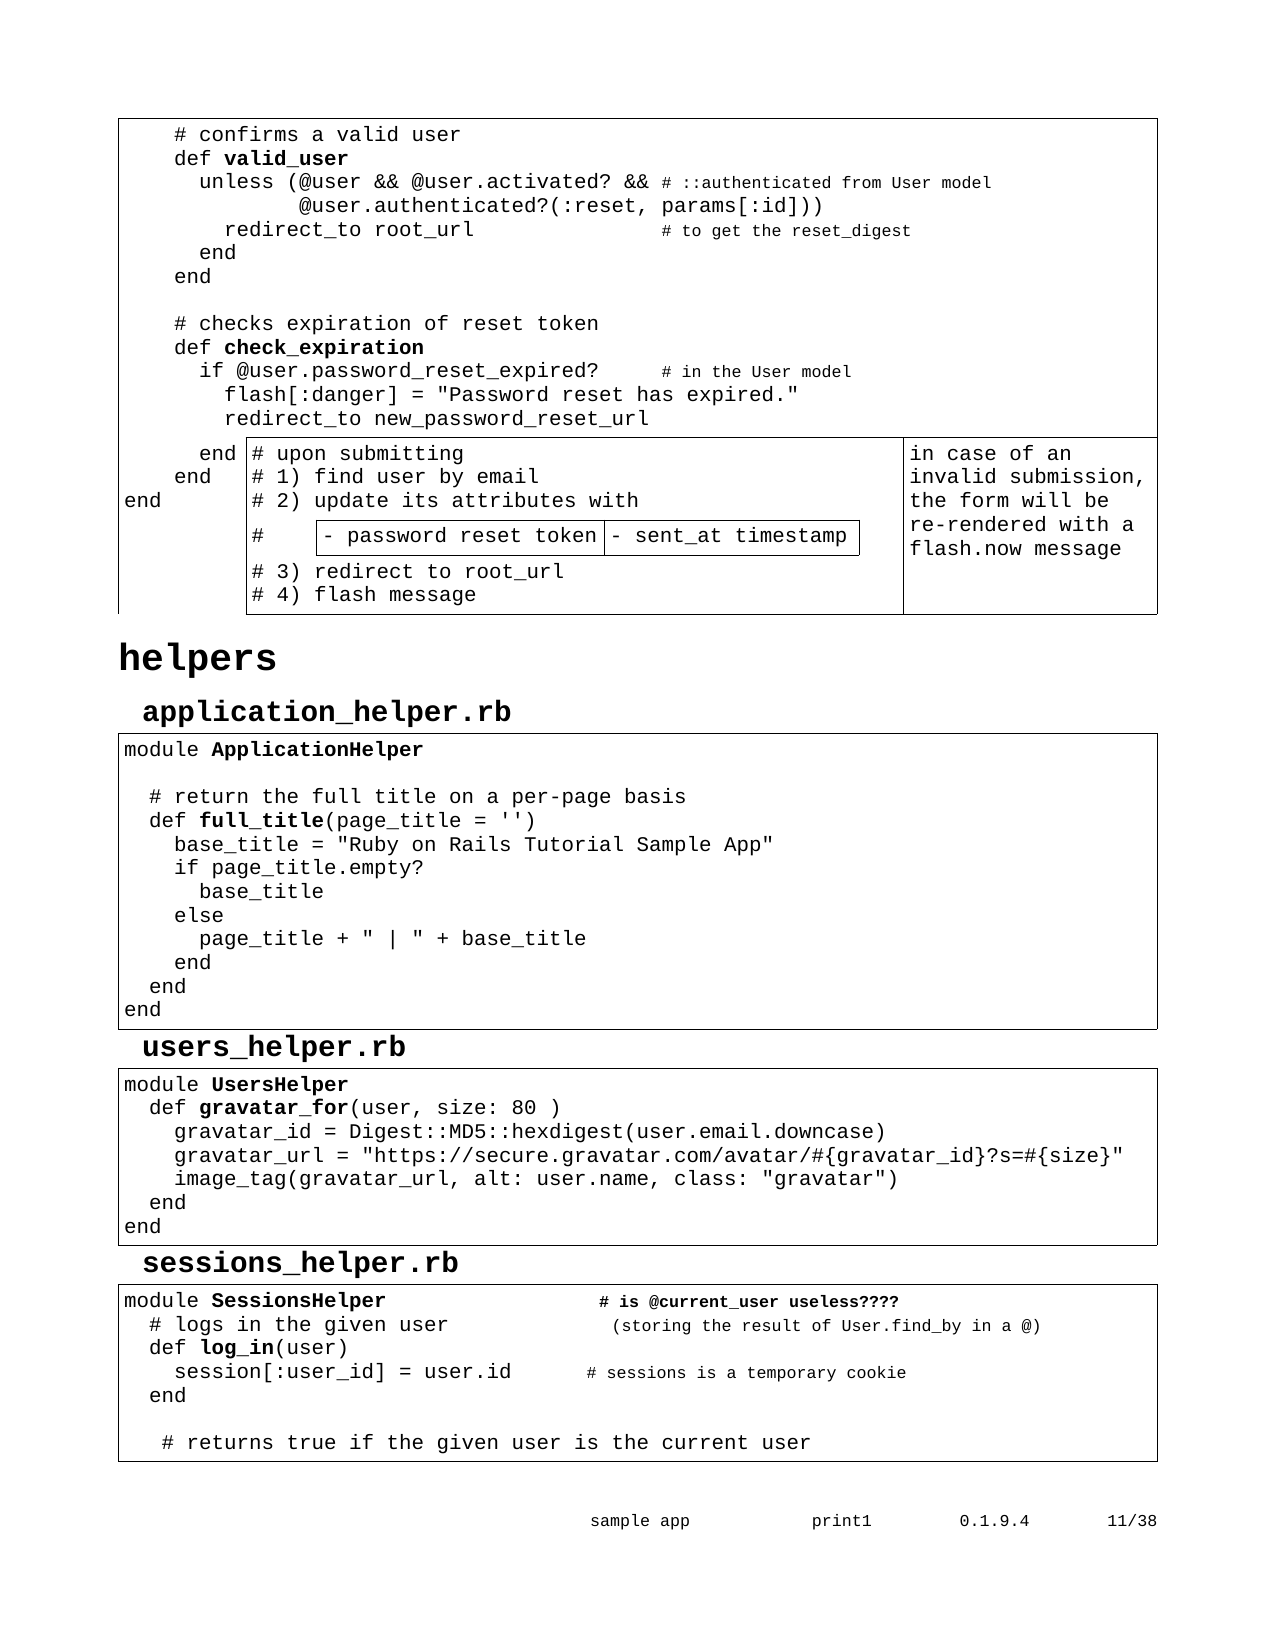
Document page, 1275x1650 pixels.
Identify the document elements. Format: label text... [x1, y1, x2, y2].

subtitle application_helper.rb [142, 697, 1157, 730]
table_header # confirms a valid user def valid_user unless (@user && @user.activated? && # ::authenticated from User model @user.authenticated?(:reset, params[:id])) redirect_to root_url # to get the reset_digest end end # checks expiration of reset token def check_expiration if @user.password_reset_expired? # in the User model flash[:danger] = "Password reset has expired." redirect_to new_password_reset_url [119, 119, 1157, 437]
table_cell end end end [119, 437, 246, 519]
subtitle helpers [118, 639, 1157, 682]
table_cell # 3) redirect to root_url # 4) flash message [247, 555, 903, 614]
table_cell [119, 555, 246, 614]
table_header module UsersHelper def gravatar_for(user, size: 80 ) gravatar_id = Digest::MD5::hexdigest(user.email.downcase) gravatar_url = "https://secure.gravatar.com/avatar/#{gravatar_id}?s=#{size}" image_tag(gravatar_url, alt: user.name, class: "gravatar") end end [119, 1069, 1157, 1245]
table_header module SessionsHelper # is @current_user useless???? # logs in the given user (storing the result of User.find_by in a @) def log_in(user) session[:user_id] = user.id # sessions is a temporary cookie end # returns true if the given user is the current user [119, 1285, 1157, 1461]
table_cell # [247, 520, 316, 555]
table_cell [119, 520, 246, 555]
table_cell in case of an invalid submission, the form will be re-rendered with a flash.now message [904, 438, 1157, 614]
table_cell [860, 520, 903, 555]
subtitle sessions_helper.rb [142, 1248, 1157, 1281]
table_header module ApplicationHelper # return the full title on a per-page basis def full_title(page_title = '') base_title = "Ruby on Rails Tutorial Sample App" if page_title.empty? base_title else page_title + " | " + base_title end end end [119, 734, 1157, 1029]
table_cell - password reset token [317, 521, 604, 555]
table_cell # upon submitting # 1) find user by email # 2) update its attributes with [247, 438, 903, 519]
table_cell - sent_at timestamp [605, 521, 859, 555]
subtitle users_helper.rb [142, 1032, 1157, 1065]
